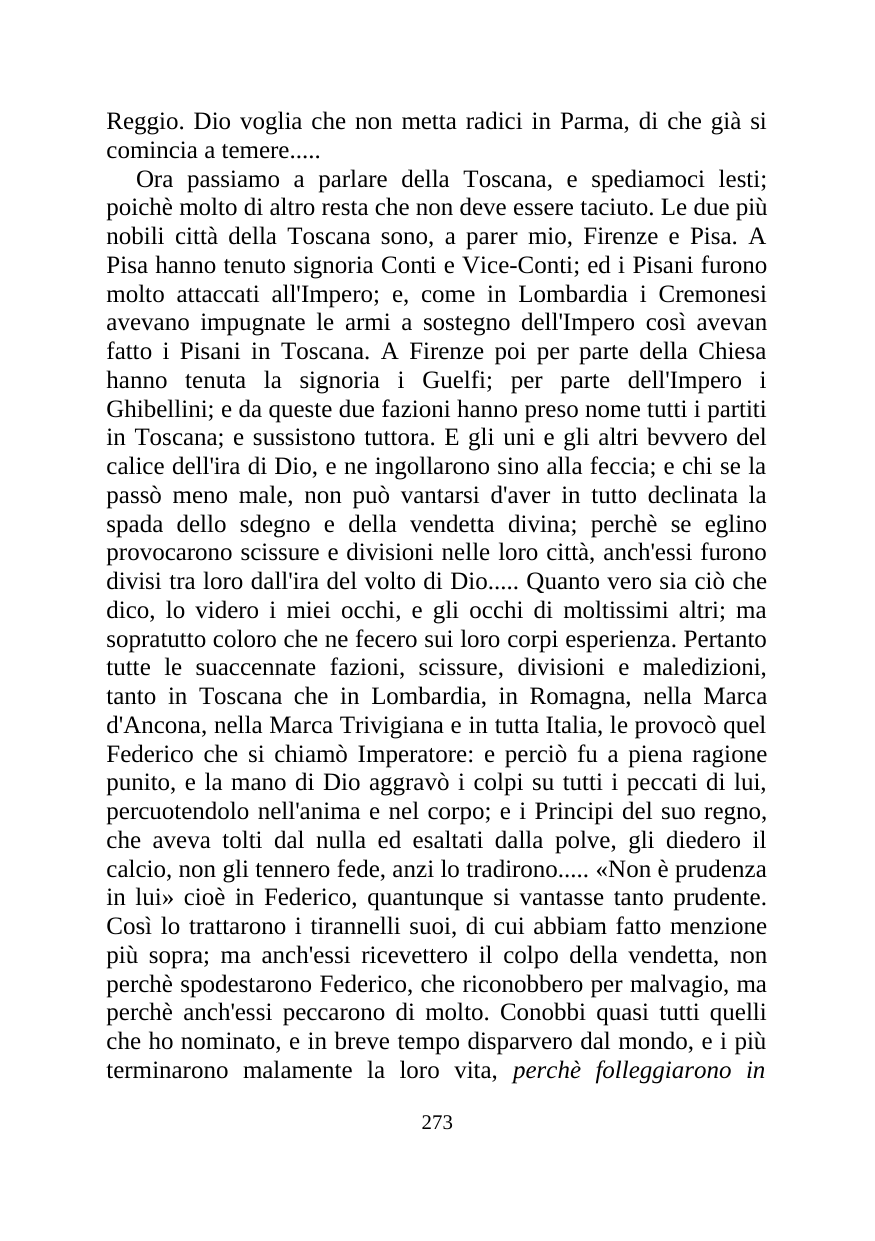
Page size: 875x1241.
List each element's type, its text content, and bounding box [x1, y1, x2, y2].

text Ora passiamo a parlare della Toscana, e spediamoci lesti; poichè molto di altro resta che non deve essere taciuto. Le due più nobili città della Toscana sono, a parer mio, Firenze e Pisa. A Pisa hanno tenuto signoria Conti e Vice-Conti; ed i Pisani furono molto attaccati all'Impero; e, come in Lombardia i Cremonesi avevano impugnate le armi a sostegno dell'Impero così avevan fatto i Pisani in Toscana. A Firenze poi per parte della Chiesa hanno tenuta la signoria i Guelfi; per parte dell'Impero i Ghibellini; e da queste due fazioni hanno preso nome tutti i partiti in Toscana; e sussistono tuttora. E gli uni e gli altri bevvero del calice dell'ira di Dio, e ne ingollarono sino alla feccia; e chi se la passò meno male, non può vantarsi d'aver in tutto declinata la spada dello sdegno e della vendetta divina; perchè se eglino provocarono scissure e divisioni nelle loro città, anch'essi furono divisi tra loro dall'ira del volto di Dio..... Quanto vero sia ciò che dico, lo videro i miei occhi, e gli occhi di moltissimi altri; ma sopratutto coloro che ne fecero sui loro corpi esperienza. Pertanto tutte le suaccennate fazioni, scissure, divisioni e maledizioni, tanto in Toscana che in Lombardia, in Romagna, nella Marca d'Ancona, nella Marca Trivigiana e in tutta Italia, le provocò quel Federico che si chiamò Imperatore: e perciò fu a piena ragione punito, e la mano di Dio aggravò i colpi su tutti i peccati di lui, percuotendolo nell'anima e nel corpo; e i Principi del suo regno, che aveva tolti dal nulla ed esaltati dalla polve, gli diedero il calcio, non gli tennero fede, anzi lo tradirono..... «Non è prudenza in lui» cioè in Federico, quantunque si vantasse tanto prudente. Così lo trattarono i tirannelli suoi, di cui abbiam fatto menzione più sopra; ma anch'essi ricevettero il colpo della vendetta, non perchè spodestarono Federico, che riconobbero per malvagio, ma perchè anch'essi peccarono di molto. Conobbi quasi tutti quelli che ho nominato, e in breve tempo disparvero dal mondo, e i più terminarono malamente la loro vita, perchè folleggiarono in [106, 164, 768, 1084]
